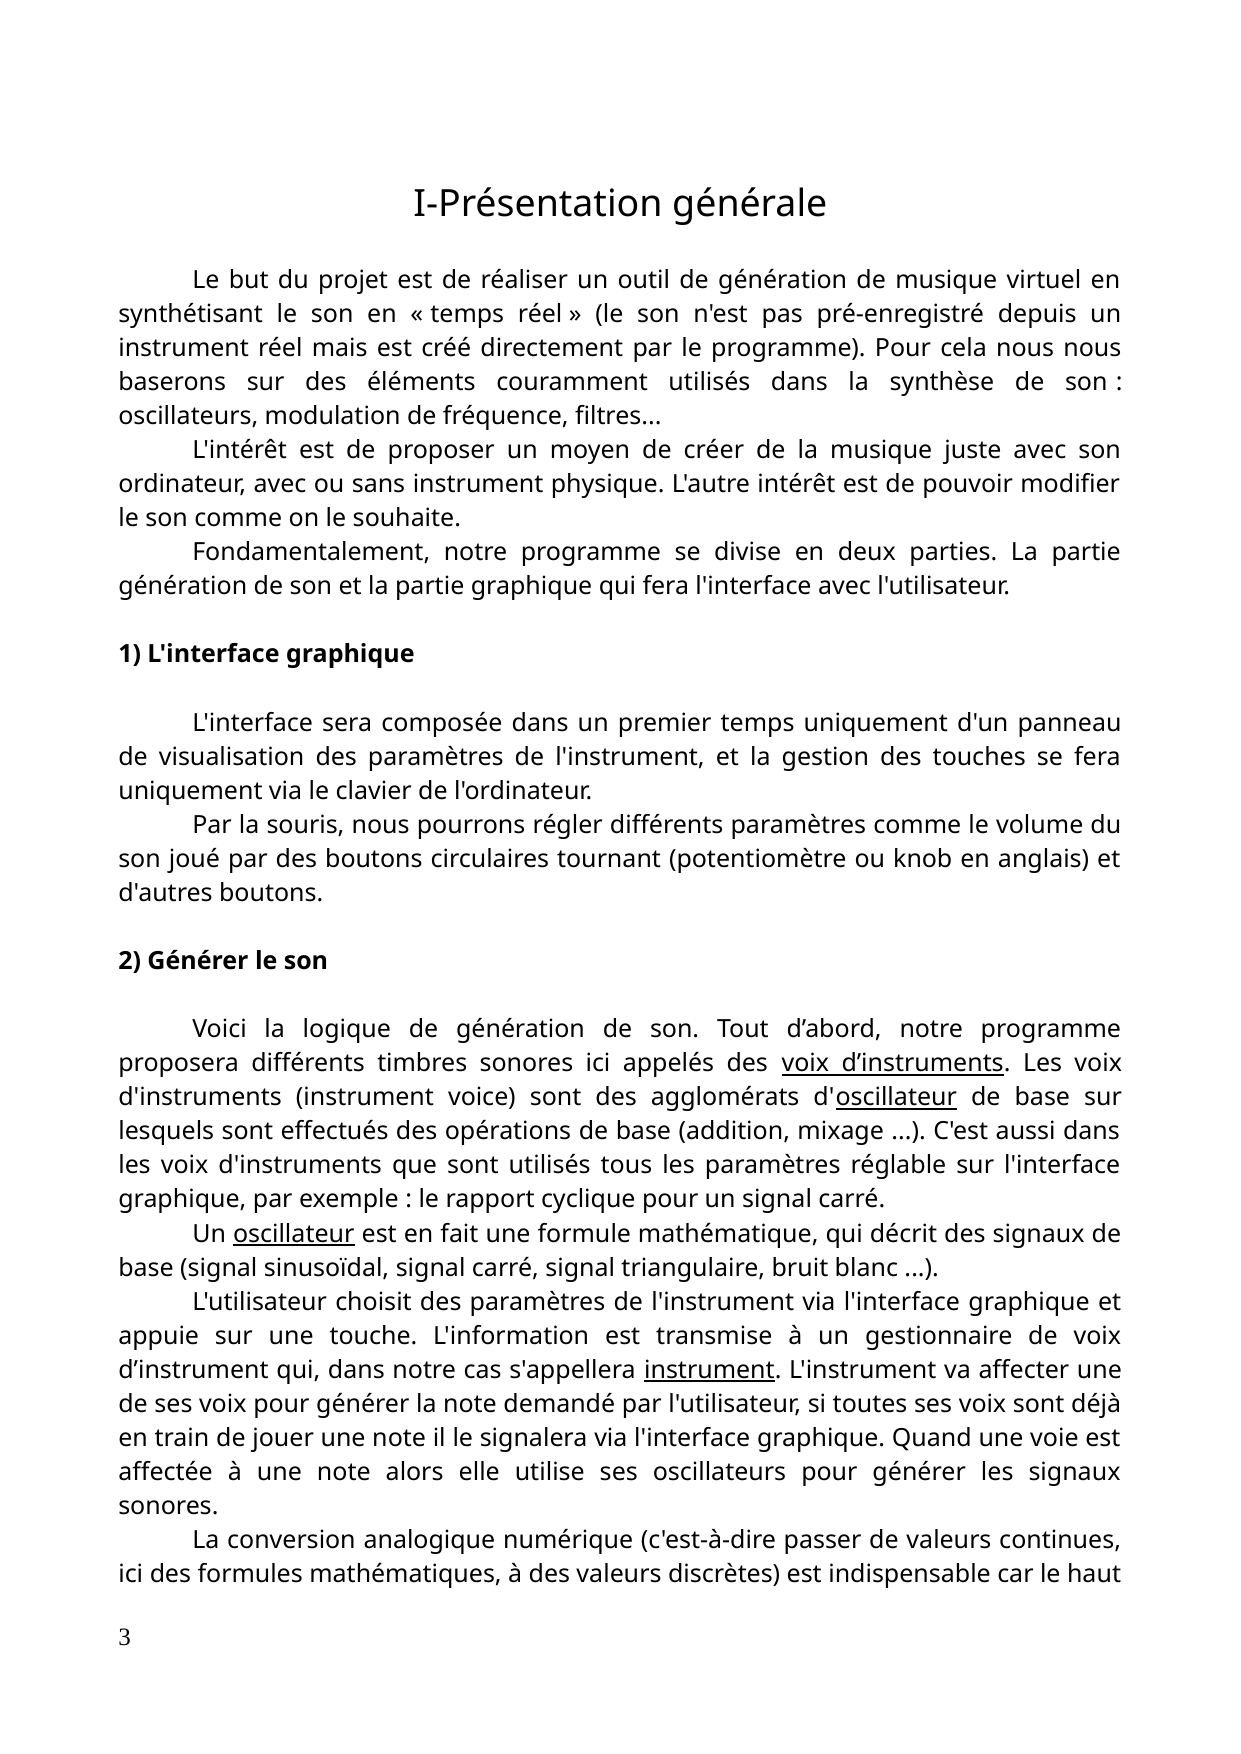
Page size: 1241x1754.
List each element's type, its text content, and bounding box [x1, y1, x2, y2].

text Fondamentalement, notre programme se divise en deux parties. La partie génération de son et la partie graphique qui fera l'interface avec l'utilisateur. [118, 534, 1122, 602]
text L'interface sera composée dans un premier temps uniquement d'un panneau de visualisation des paramètres de l'instrument, et la gestion des touches se fera uniquement via le clavier de l'ordinateur. [118, 704, 1122, 806]
text 2) Générer le son [118, 943, 1122, 977]
text Voici la logique de génération de son. Tout d’abord, notre programme proposera différents timbres sonores ici appelés des voix d’instruments. Les voix d'instruments (instrument voice) sont des agglomérats d'oscillateur de base sur lesquels sont effectués des opérations de base (addition, mixage ...). C'est aussi dans les voix d'instruments que sont utilisés tous les paramètres réglable sur l'interface graphique, par exemple : le rapport cyclique pour un signal carré. [118, 1011, 1122, 1215]
text L'intérêt est de proposer un moyen de créer de la musique juste avec son ordinateur, avec ou sans instrument physique. L'autre intérêt est de pouvoir modifier le son comme on le souhaite. [118, 432, 1122, 534]
text La conversion analogique numérique (c'est-à-dire passer de valeurs continues, ici des formules mathématiques, à des valeurs discrètes) est indispensable car le haut [118, 1522, 1122, 1590]
text Par la souris, nous pourrons régler différents paramètres comme le volume du son joué par des boutons circulaires tournant (potentiomètre ou knob en anglais) et d'autres boutons. [118, 806, 1122, 909]
text L'utilisateur choisit des paramètres de l'instrument via l'interface graphique et appuie sur une touche. L'information est transmise à un gestionnaire de voix d’instrument qui, dans notre cas s'appellera instrument. L'instrument va affecter une de ses voix pour générer la note demandé par l'utilisateur, si toutes ses voix sont déjà en train de jouer une note il le signalera via l'interface graphique. Quand une voie est affectée à une note alors elle utilise ses oscillateurs pour générer les signaux sonores. [118, 1283, 1122, 1522]
text Un oscillateur est en fait une formule mathématique, qui décrit des signaux de base (signal sinusoïdal, signal carré, signal triangulaire, bruit blanc ...). [118, 1215, 1122, 1283]
text I-Présentation générale [118, 176, 1122, 227]
text Le but du projet est de réaliser un outil de génération de musique virtuel en synthétisant le son en « temps réel » (le son n'est pas pré-enregistré depuis un instrument réel mais est créé directement par le programme). Pour cela nous nous baserons sur des éléments couramment utilisés dans la synthèse de son : oscillateurs, modulation de fréquence, filtres... [118, 261, 1122, 432]
text 1) L'interface graphique [118, 636, 1122, 670]
